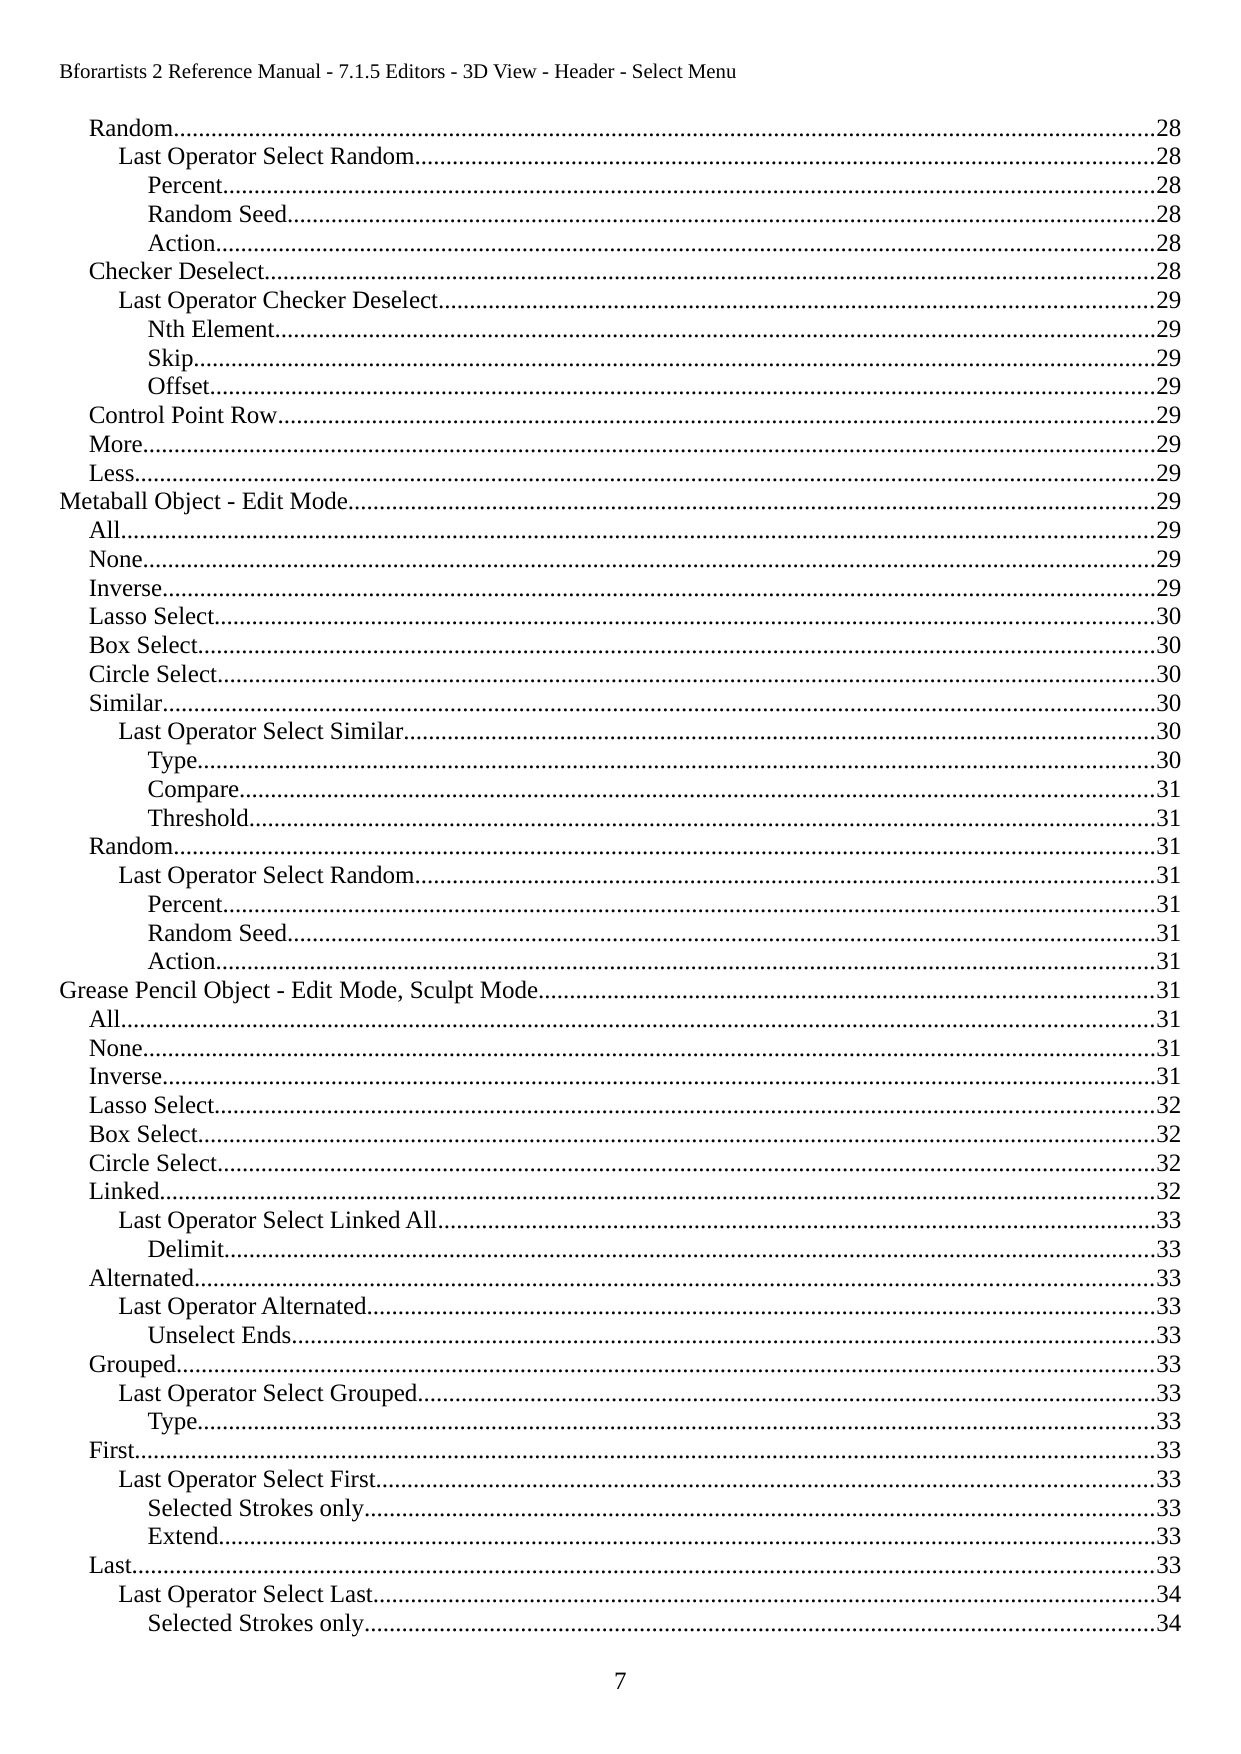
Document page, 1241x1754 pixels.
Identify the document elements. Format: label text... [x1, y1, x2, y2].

text Selected Strokes only 33 [147, 1493, 1181, 1521]
text Threshold 31 [147, 803, 1181, 831]
text Action 28 [147, 228, 1181, 256]
text Last Operator Checker Deselect 29 [118, 285, 1181, 314]
text Extend 33 [147, 1521, 1181, 1550]
text Inverse 31 [88, 1061, 1181, 1090]
text Random Seed 28 [147, 199, 1181, 228]
text Offset 29 [147, 371, 1181, 400]
text Last Operator Select Random 28 [118, 141, 1181, 170]
text Last Operator Select First 33 [118, 1464, 1181, 1493]
text Compare 31 [147, 774, 1181, 803]
text First 33 [88, 1435, 1181, 1464]
text Last Operator Select Similar 30 [118, 716, 1181, 745]
text Metaball Object - Edit Mode 29 [59, 486, 1181, 515]
text Nth Element 29 [147, 314, 1181, 343]
text Selected Strokes only 34 [147, 1608, 1181, 1636]
text Unselect Ends 33 [147, 1320, 1181, 1349]
text Less 29 [88, 458, 1181, 486]
text Random Seed 31 [147, 918, 1181, 946]
text None 31 [88, 1033, 1181, 1061]
text Skip 29 [147, 343, 1181, 371]
text Circle Select 32 [88, 1148, 1181, 1176]
text Delimit 33 [147, 1234, 1181, 1263]
text Grease Pencil Object - Edit Mode, Sculpt Mode 31 [59, 975, 1181, 1004]
text Lasso Select 32 [88, 1090, 1181, 1119]
text Last Operator Select Grouped 33 [118, 1378, 1181, 1406]
text Random 28 [88, 113, 1181, 141]
text Grouped 33 [88, 1349, 1181, 1378]
text Inverse 29 [88, 573, 1181, 601]
text Linked 32 [88, 1176, 1181, 1205]
text None 29 [88, 544, 1181, 573]
text Box Select 32 [88, 1119, 1181, 1148]
text Last 33 [88, 1550, 1181, 1579]
text Last Operator Select Last 34 [118, 1579, 1181, 1608]
text Circle Select 30 [88, 659, 1181, 688]
text Action 31 [147, 946, 1181, 975]
text Random 31 [88, 831, 1181, 860]
text All 31 [88, 1004, 1181, 1033]
text Percent 31 [147, 889, 1181, 918]
text Last Operator Select Random 31 [118, 860, 1181, 889]
text Last Operator Alternated 33 [118, 1291, 1181, 1320]
text Last Operator Select Linked All 33 [118, 1205, 1181, 1234]
text All 29 [88, 515, 1181, 544]
text Box Select 30 [88, 630, 1181, 659]
text Similar 30 [88, 688, 1181, 716]
text Type 30 [147, 745, 1181, 774]
text Alternated 33 [88, 1263, 1181, 1291]
text Control Point Row 29 [88, 400, 1181, 429]
text More 29 [88, 429, 1181, 458]
text Lasso Select 30 [88, 601, 1181, 630]
text Checker Deselect 28 [88, 256, 1181, 285]
text Percent 28 [147, 170, 1181, 199]
text Type 33 [147, 1406, 1181, 1435]
